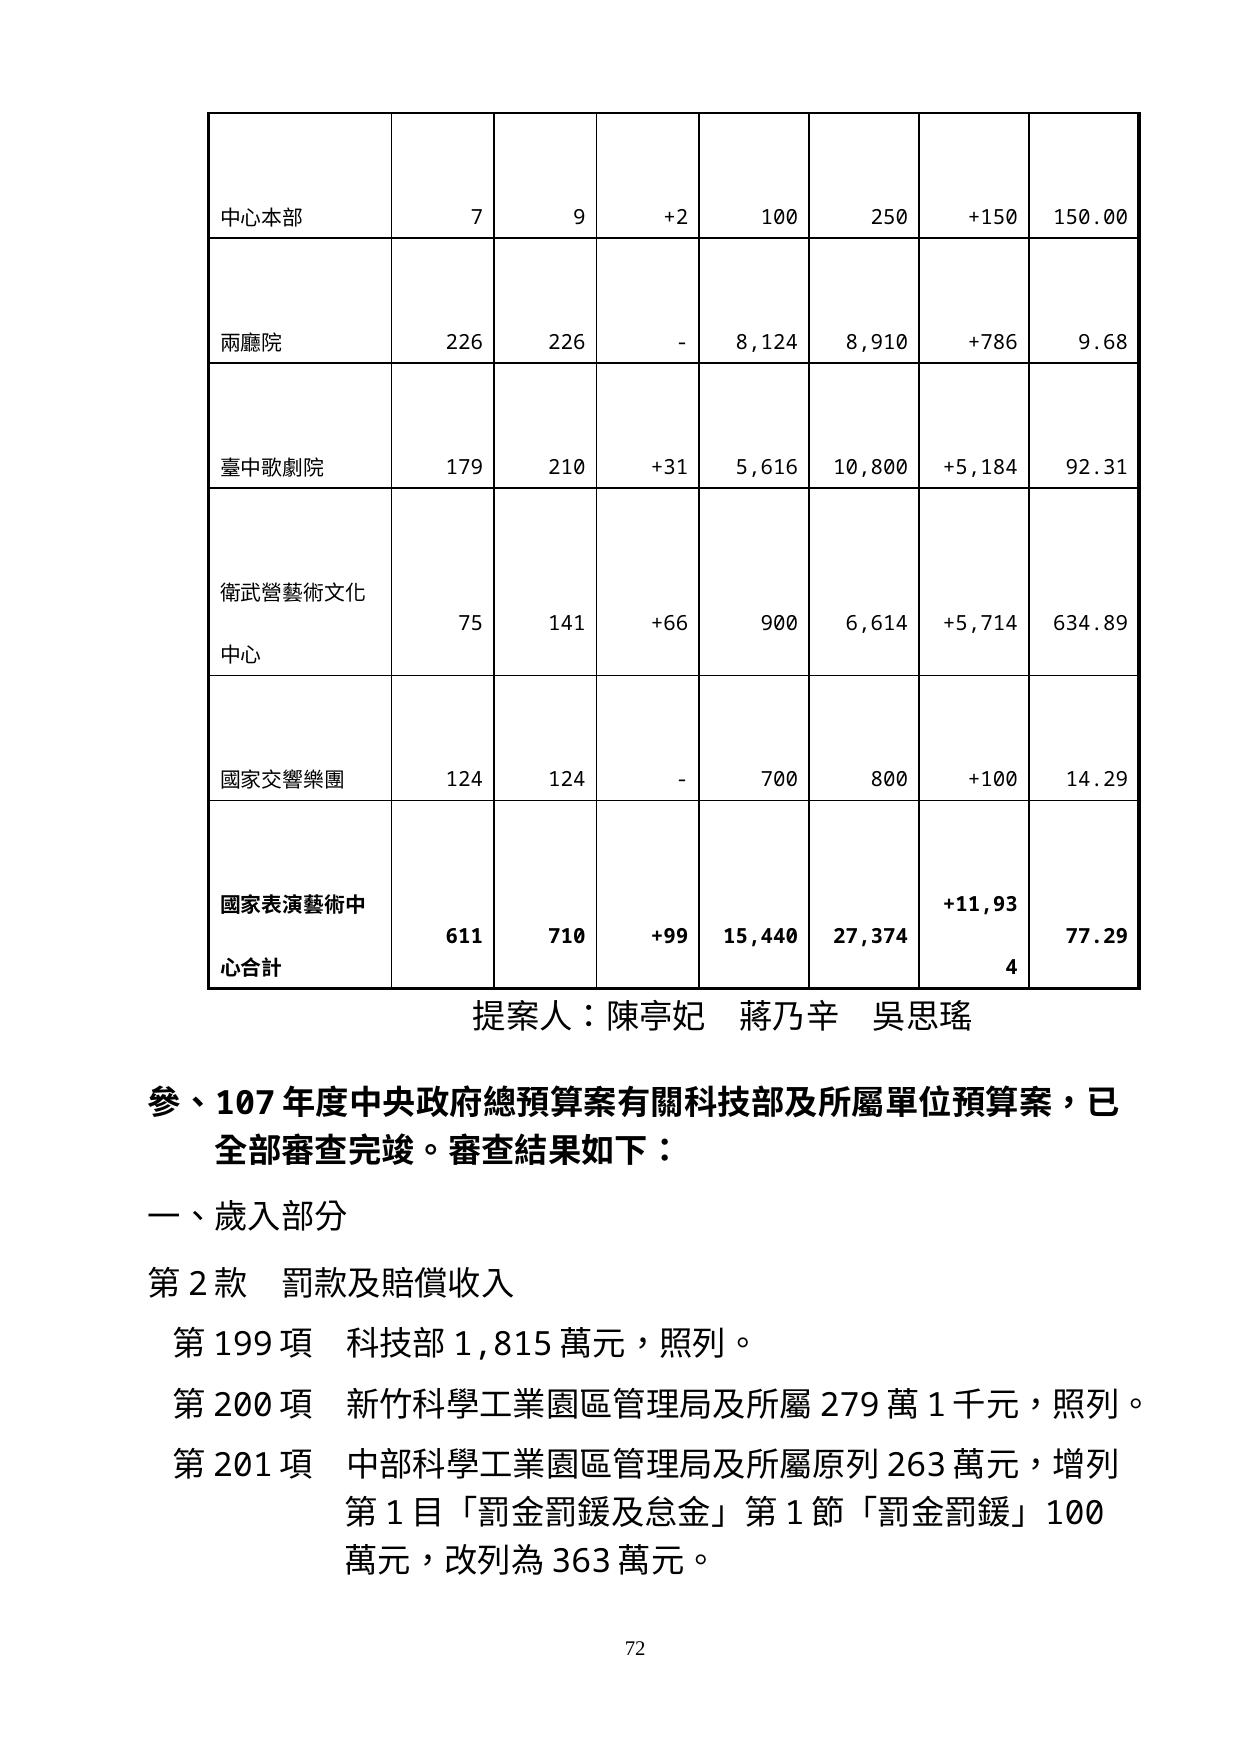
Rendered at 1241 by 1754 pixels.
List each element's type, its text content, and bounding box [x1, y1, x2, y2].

table_cell +99 [597, 801, 698, 987]
table_cell 5,616 [700, 364, 808, 487]
table_cell +11,934 [920, 801, 1028, 987]
table_cell 611 [392, 801, 493, 987]
table_cell 衛武營藝術文化中心 [210, 489, 391, 675]
table_cell 14.29 [1030, 676, 1137, 800]
table_cell 10,800 [810, 364, 918, 487]
table_cell 9 [495, 114, 596, 237]
table_cell +66 [597, 489, 698, 675]
table_cell 9.68 [1030, 239, 1137, 362]
table_cell 8,910 [810, 239, 918, 362]
table_cell 800 [810, 676, 918, 800]
table_cell 124 [392, 676, 493, 800]
table_cell 國家交響樂團 [210, 676, 391, 800]
table_cell 124 [495, 676, 596, 800]
table_cell +2 [597, 114, 698, 237]
table_cell 8,124 [700, 239, 808, 362]
table_cell 兩廳院 [210, 239, 391, 362]
table_cell 150.00 [1030, 114, 1137, 237]
table_cell 900 [700, 489, 808, 675]
text 第200項 新竹科學工業園區管理局及所屬279萬1千元，照列。 [173, 1378, 1122, 1426]
text 第199項 科技部1,815萬元，照列。 [173, 1317, 1122, 1365]
table_cell 210 [495, 364, 596, 487]
table_cell +5,184 [920, 364, 1028, 487]
table_cell 226 [392, 239, 493, 362]
table_cell 15,440 [700, 801, 808, 987]
table_cell +5,714 [920, 489, 1028, 675]
table_cell 250 [810, 114, 918, 237]
text 第2款 罰款及賠償收入 [148, 1257, 1122, 1305]
table_cell 92.31 [1030, 364, 1137, 487]
text 參、107年度中央政府總預算案有關科技部及所屬單位預算案，已全部審查完竣。審查結果如下： [148, 1076, 1122, 1172]
text 提案人：陳亭妃 蔣乃辛 吳思瑤 [473, 990, 1122, 1038]
table_cell 國家表演藝術中心合計 [210, 801, 391, 987]
table_cell 179 [392, 364, 493, 487]
table_cell 6,614 [810, 489, 918, 675]
table_cell 臺中歌劇院 [210, 364, 391, 487]
text 第201項 中部科學工業園區管理局及所屬原列263萬元，增列第1目「罰金罰鍰及怠金」第1節「罰金罰鍰」100萬元，改列為363萬元。 [173, 1438, 1122, 1582]
table_cell +150 [920, 114, 1028, 237]
table_cell +31 [597, 364, 698, 487]
table_cell 75 [392, 489, 493, 675]
table_cell 27,374 [810, 801, 918, 987]
table_cell 710 [495, 801, 596, 987]
text 一、歲入部分 [148, 1190, 1122, 1238]
table_cell 141 [495, 489, 596, 675]
table_cell - [597, 676, 698, 800]
table_cell +786 [920, 239, 1028, 362]
table_cell 100 [700, 114, 808, 237]
table_cell 中心本部 [210, 114, 391, 237]
table_cell 634.89 [1030, 489, 1137, 675]
table_cell 77.29 [1030, 801, 1137, 987]
table_cell 226 [495, 239, 596, 362]
table_cell 7 [392, 114, 493, 237]
table_cell - [597, 239, 698, 362]
table_cell 700 [700, 676, 808, 800]
table_cell +100 [920, 676, 1028, 800]
